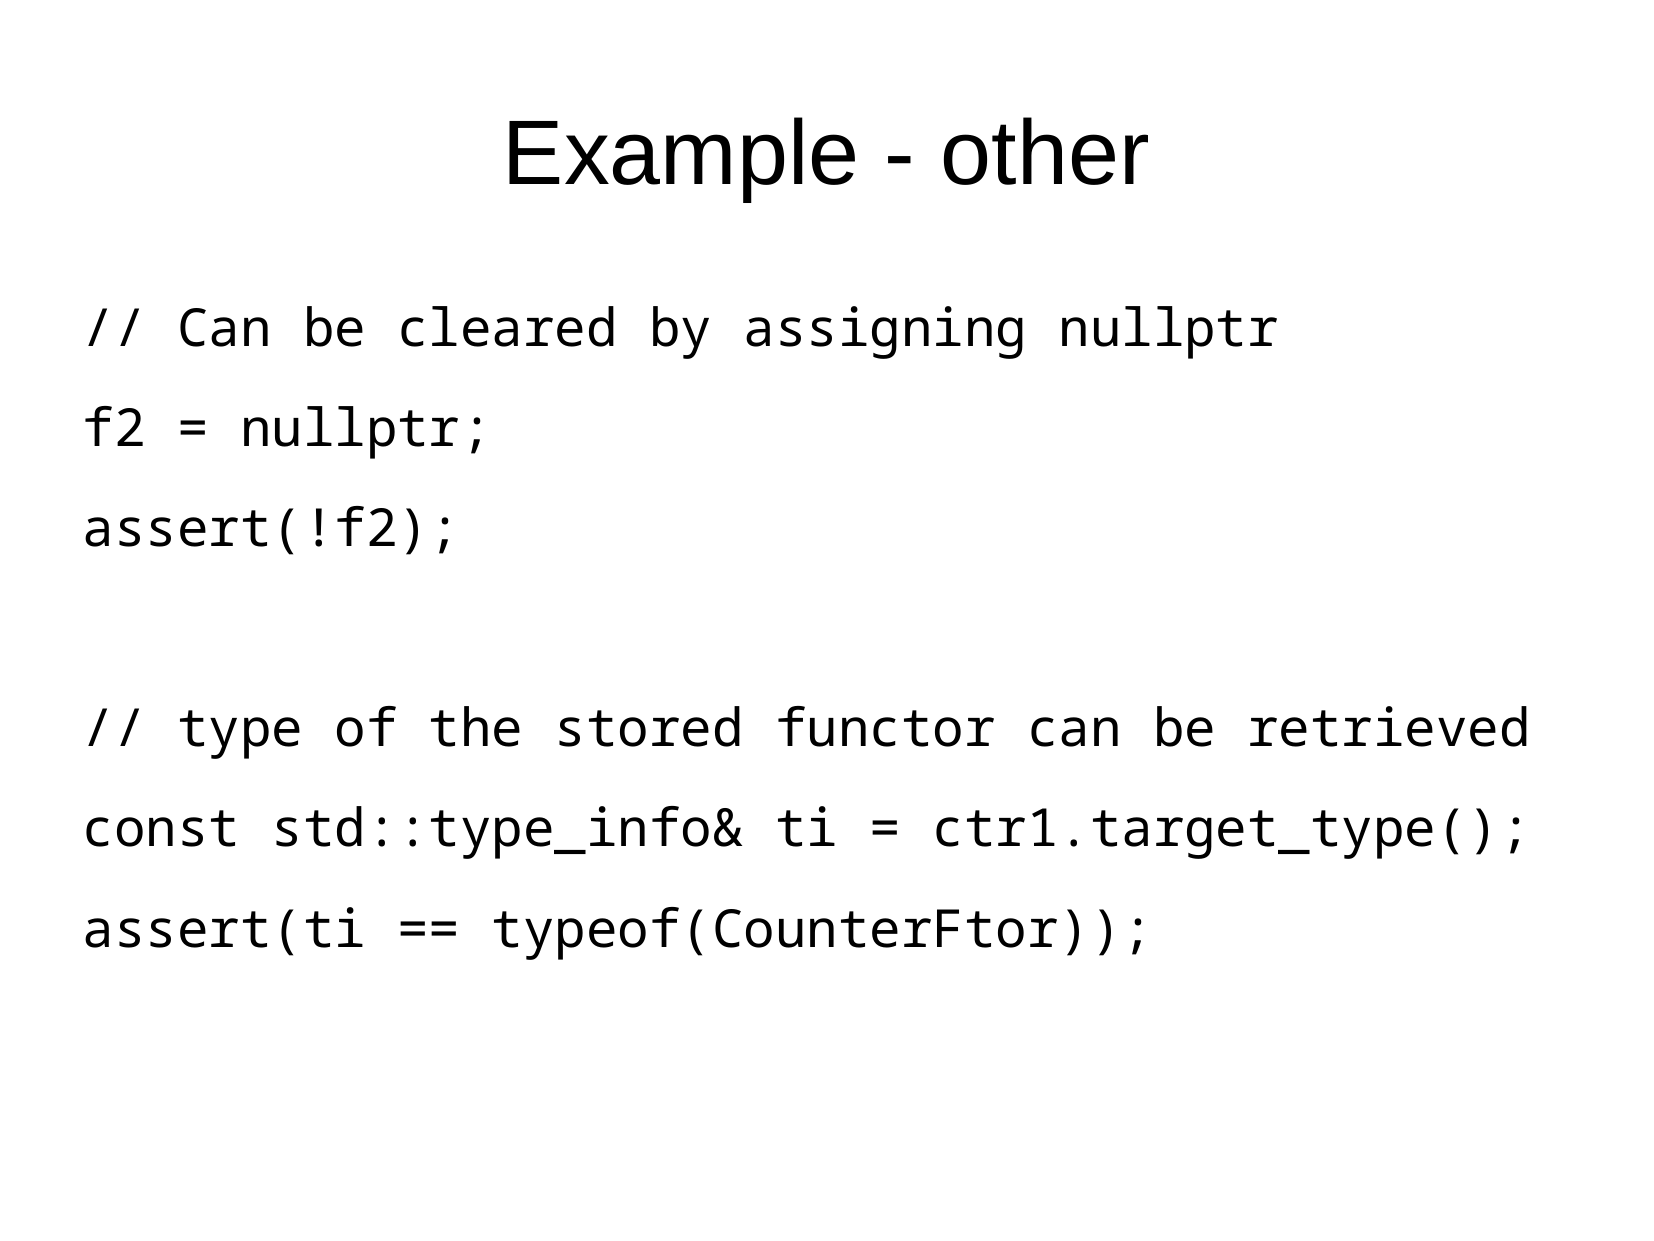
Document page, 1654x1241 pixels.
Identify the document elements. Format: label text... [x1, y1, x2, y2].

title Example - other [82, 49, 1571, 257]
list // Can be cleared by assigning nullptr f2 = nullptr; assert(!f2); // type of the stored functor can be retrieved const std::type_info& ti = ctr1.target_type(); assert(ti == typeof(CounterFtor)); [82, 290, 1571, 1010]
